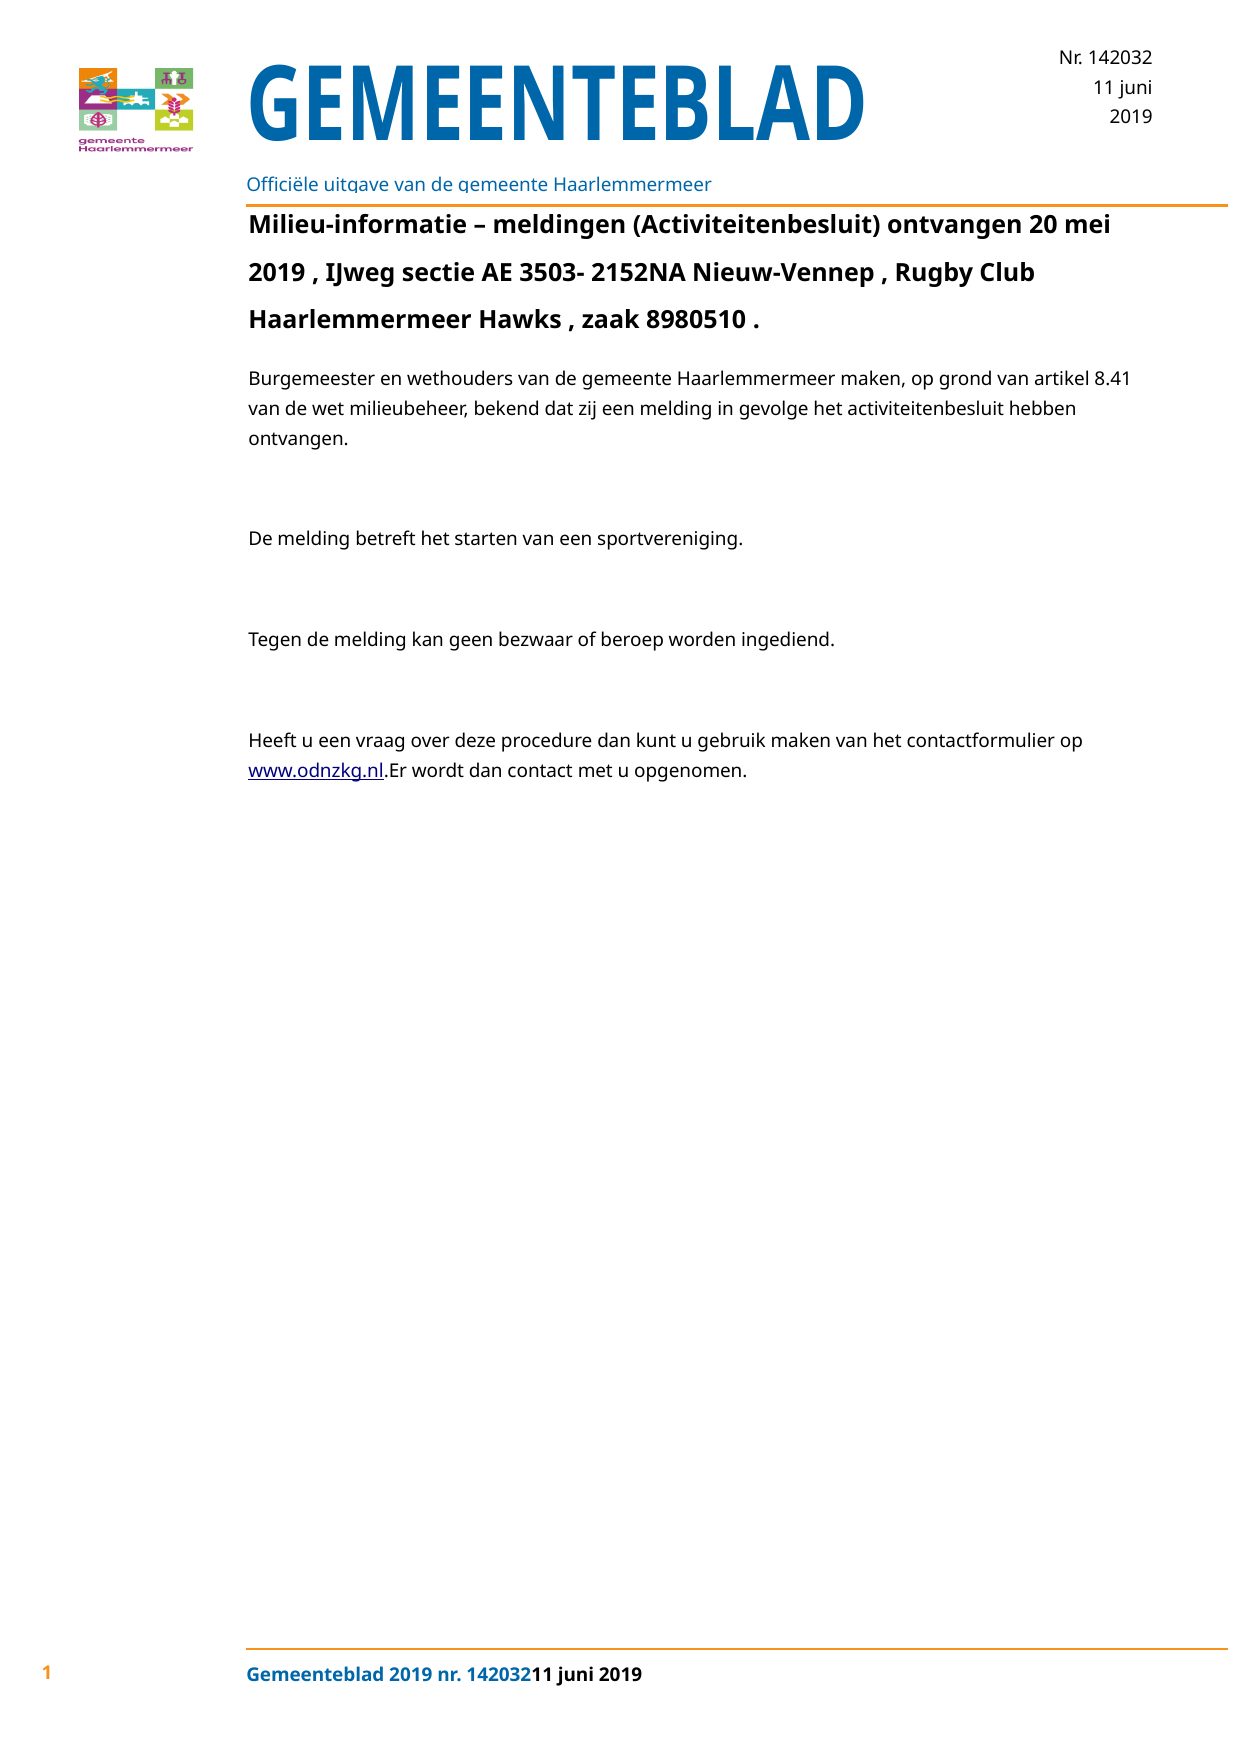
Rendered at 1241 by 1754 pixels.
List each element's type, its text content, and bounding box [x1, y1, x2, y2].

text Burgemeester en wethouders van de gemeente Haarlemmermeer maken, op grond van artikel 8.41 van de wet milieubeheer, bekend dat zij een melding in gevolge het activiteitenbesluit hebben ontvangen. [248, 366, 1152, 450]
text Tegen de melding kan geen bezwaar of beroep worden ingediend. [248, 626, 1152, 652]
text De melding betreft het starten van een sportvereniging. [248, 526, 1152, 551]
picture [41, 47, 231, 172]
text Milieu-informatie – meldingen (Activiteitenbesluit) ontvangen 20 mei 2019 , IJweg sectie AE 3503- 2152NA Nieuw-Vennep , Rugby Club Haarlemmermeer Hawks , zaak 8980510 . [248, 207, 1152, 336]
text Heeft u een vraag over deze procedure dan kunt u gebruik maken van het contactformulier op www.odnzkg.nl.Er wordt dan contact met u opgenomen. [248, 727, 1152, 782]
